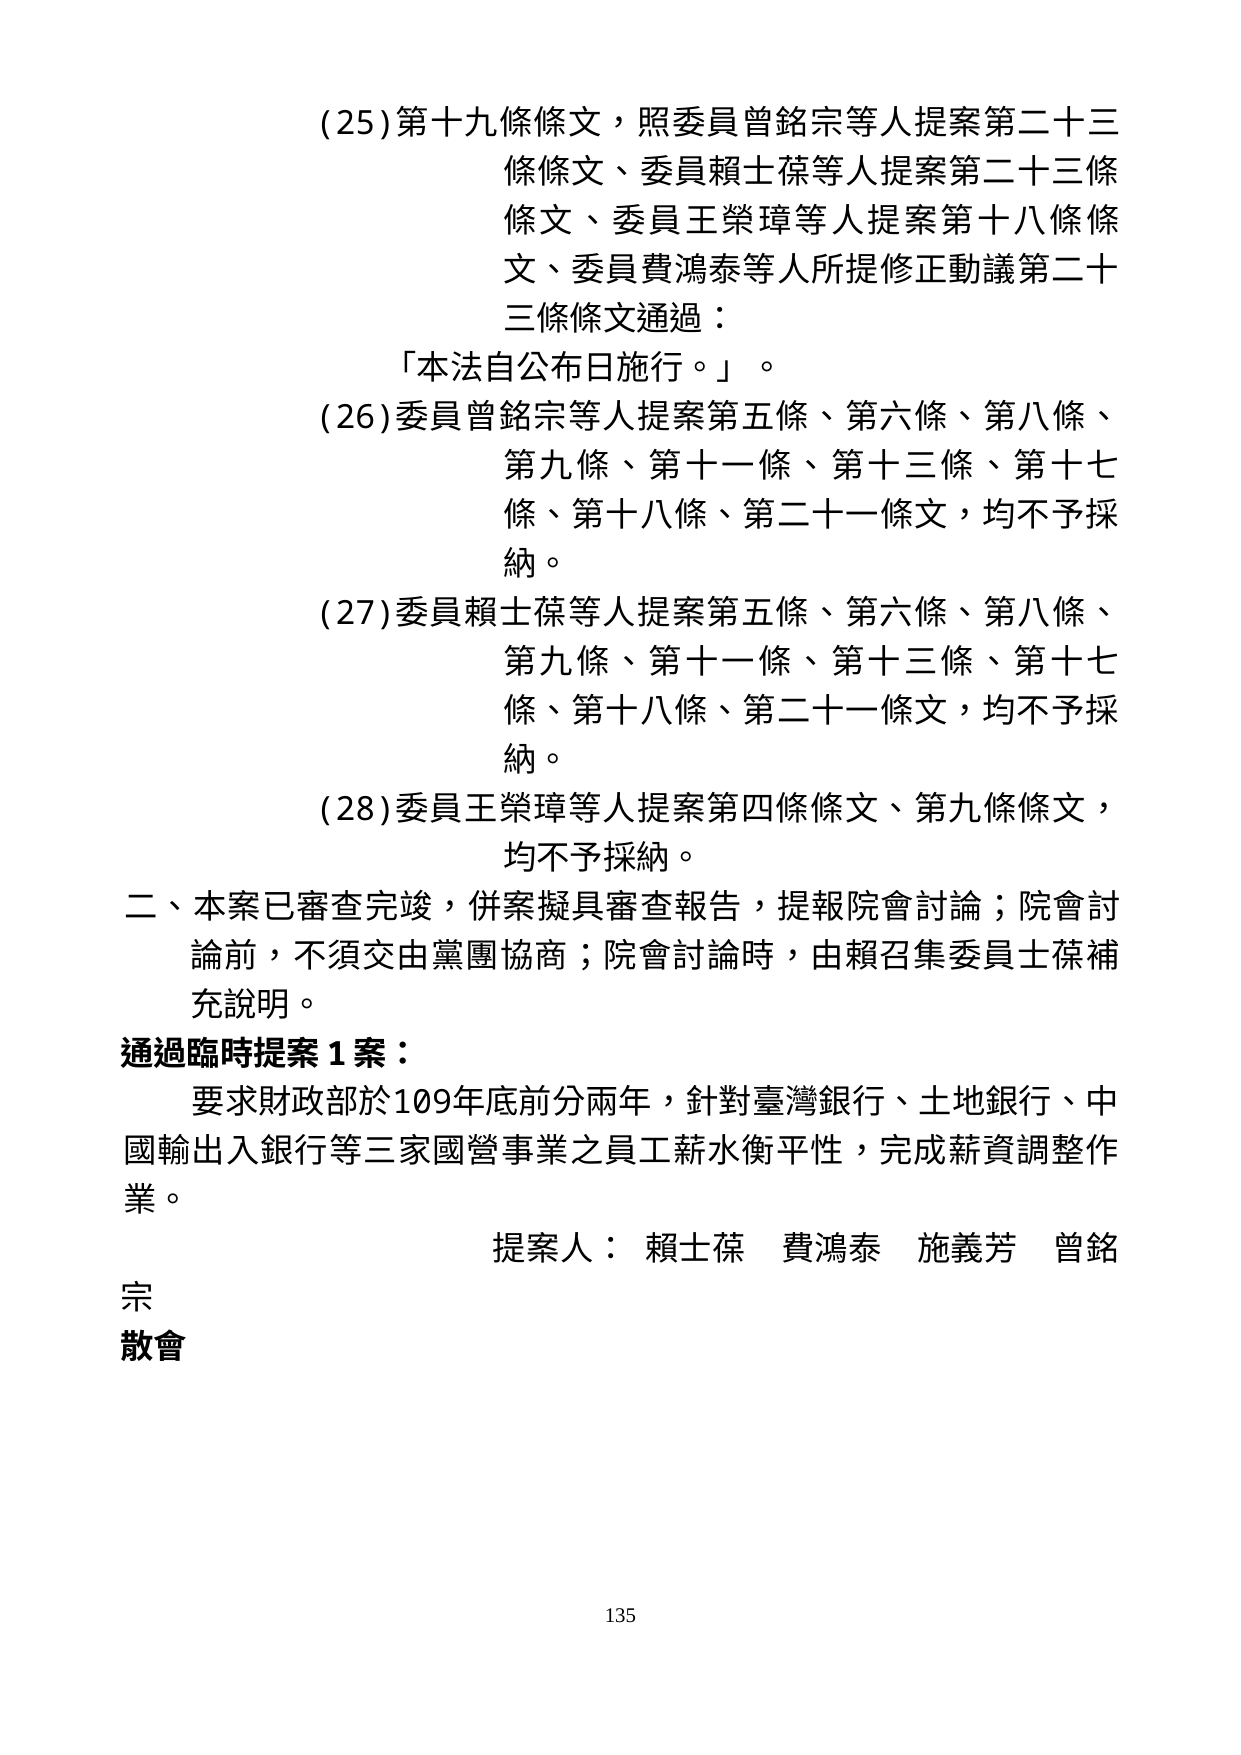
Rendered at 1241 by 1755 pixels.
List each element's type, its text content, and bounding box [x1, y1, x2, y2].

text 要求財政部於109年底前分兩年，針對臺灣銀行、土地銀行、中國輸出入銀行等三家國營事業之員工薪水衡平性，完成薪資調整作業。 [123, 1075, 1120, 1222]
text 提案人： 賴士葆 費鴻泰 施義芳 曾銘宗 [120, 1222, 1120, 1319]
list 委員賴士葆等人提案第五條、第六條、第八條、第九條、第十一條、第十三條、第十七條、第十八條、第二十一條文，均不予採納。 [315, 585, 1120, 781]
text 二、本案已審查完竣，併案擬具審查報告，提報院會討論；院會討論前，不須交由黨團協商；院會討論時，由賴召集委員士葆補充說明。 [124, 879, 1120, 1026]
text 通過臨時提案1案： [120, 1026, 1120, 1075]
list 委員曾銘宗等人提案第五條、第六條、第八條、第九條、第十一條、第十三條、第十七條、第十八條、第二十一條文，均不予採納。 [315, 389, 1120, 585]
list 第十九條條文，照委員曾銘宗等人提案第二十三條條文、委員賴士葆等人提案第二十三條條文、委員王榮璋等人提案第十八條條文、委員費鴻泰等人所提修正動議第二十三條條文通過： [315, 96, 1120, 340]
text 「本法自公布日施行。」。 [316, 340, 1120, 389]
list 委員王榮璋等人提案第四條條文、第九條條文，均不予採納。 [315, 781, 1120, 879]
text 散會 [120, 1319, 1120, 1368]
